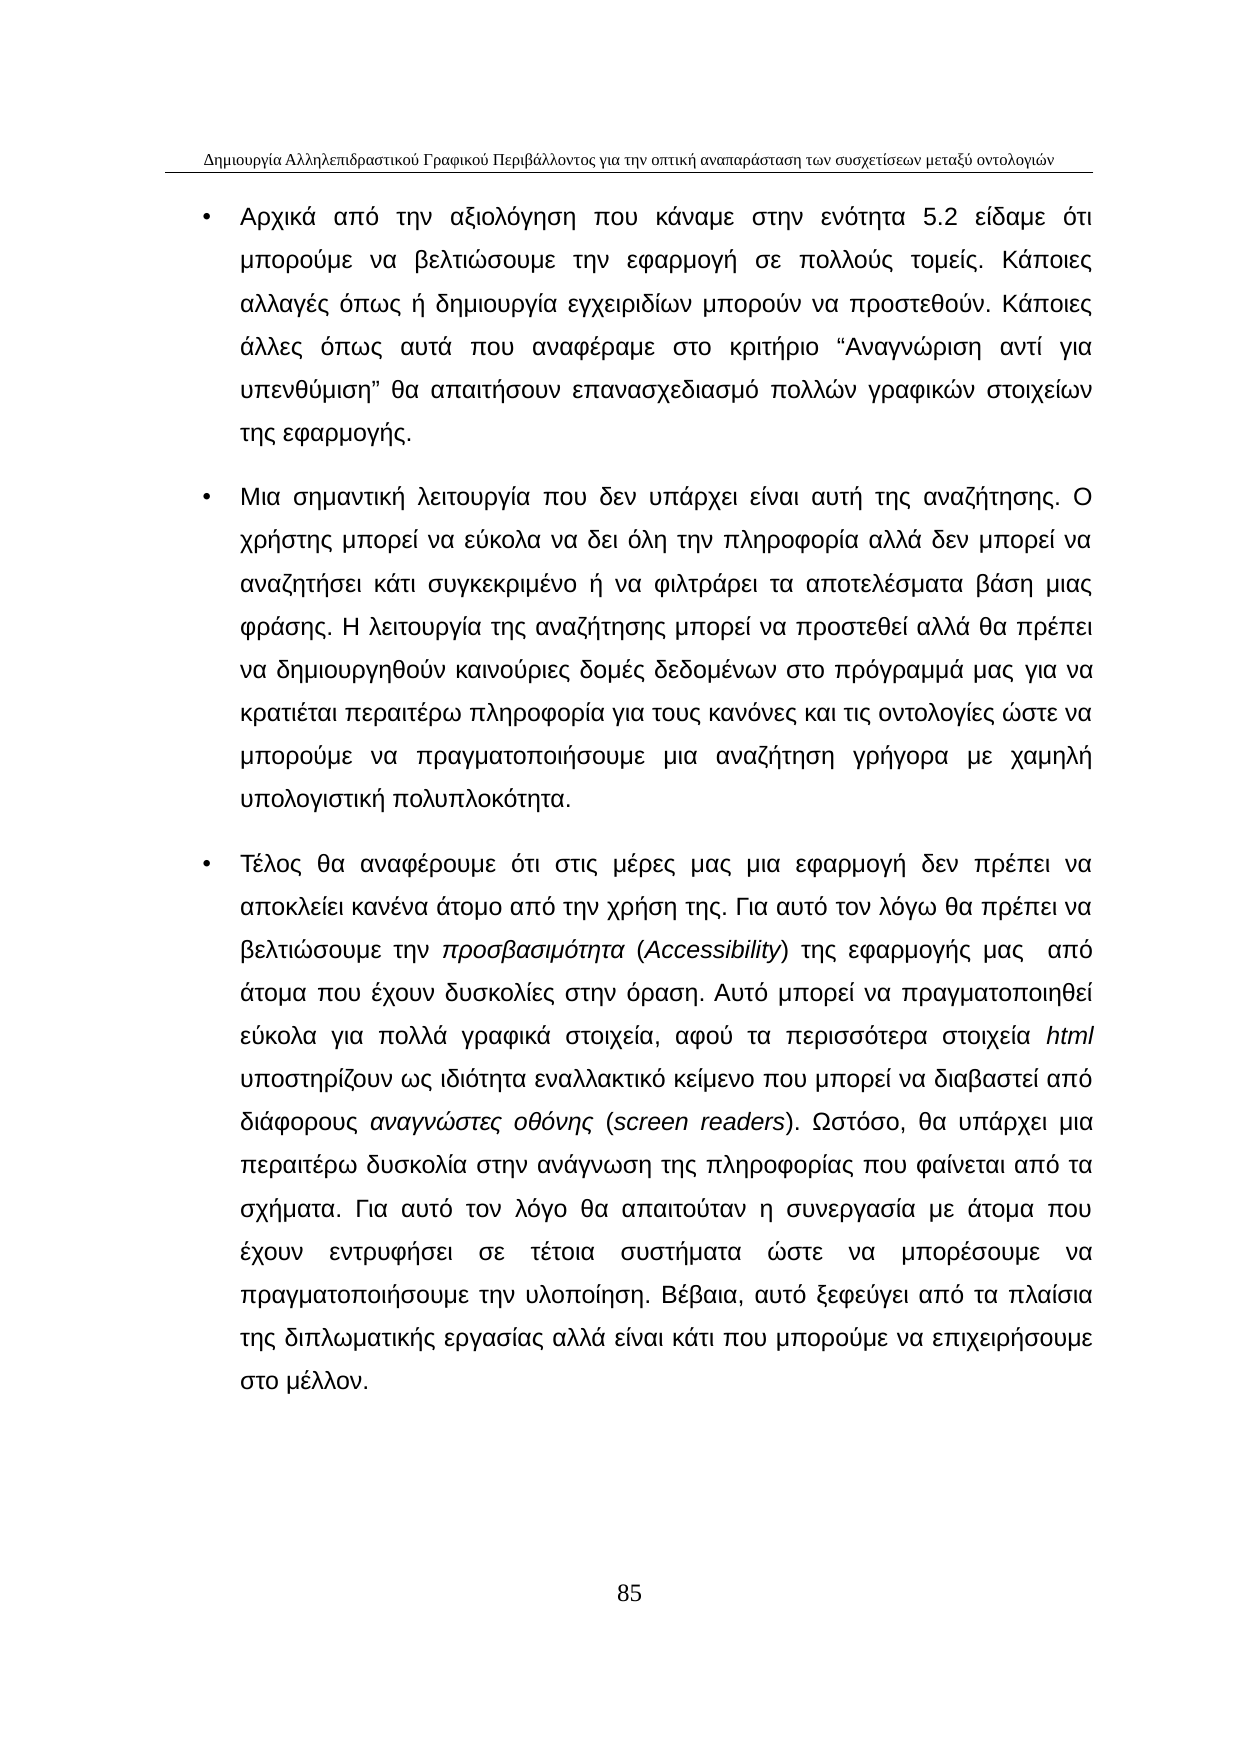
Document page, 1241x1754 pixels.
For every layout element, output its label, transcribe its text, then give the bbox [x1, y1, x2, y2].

list Μια σημαντική λειτουργία που δεν υπάρχει είναι αυτή της αναζήτησης. Ο χρήστης μπορεί να εύκολα να δει όλη την πληροφορία αλλά δεν μπορεί να αναζητήσει κάτι συγκεκριμένο ή να φιλτράρει τα αποτελέσματα βάση μιας φράσης. Η λειτουργία της αναζήτησης μπορεί να προστεθεί αλλά θα πρέπει να δημιουργηθούν καινούριες δομές δεδομένων στο πρόγραμμά μας για να κρατιέται περαιτέρω πληροφορία για τους κανόνες και τις οντολογίες ώστε να μπορούμε να πραγματοποιήσουμε μια αναζήτηση γρήγορα με χαμηλή υπολογιστική πολυπλοκότητα. [202, 482, 1093, 813]
list Αρχικά από την αξιολόγηση που κάναμε στην ενότητα 5.2 είδαμε ότι μπορούμε να βελτιώσουμε την εφαρμογή σε πολλούς τομείς. Κάποιες αλλαγές όπως ή δημιουργία εγχειριδίων μπορούν να προστεθούν. Κάποιες άλλες όπως αυτά που αναφέραμε στο κριτήριο “Αναγνώριση αντί για υπενθύμιση” θα απαιτήσουν επανασχεδιασμό πολλών γραφικών στοιχείων της εφαρμογής. [202, 202, 1093, 447]
list Τέλος θα αναφέρουμε ότι στις μέρες μας μια εφαρμογή δεν πρέπει να αποκλείει κανένα άτομο από την χρήση της. Για αυτό τον λόγω θα πρέπει να βελτιώσουμε την προσβασιμότητα (Accessibility) της εφαρμογής μας από άτομα που έχουν δυσκολίες στην όραση. Αυτό μπορεί να πραγματοποιηθεί εύκολα για πολλά γραφικά στοιχεία, αφού τα περισσότερα στοιχεία html υποστηρίζουν ως ιδιότητα εναλλακτικό κείμενο που μπορεί να διαβαστεί από διάφορους αναγνώστες οθόνης (screen readers). Ωστόσο, θα υπάρχει μια περαιτέρω δυσκολία στην ανάγνωση της πληροφορίας που φαίνεται από τα σχήματα. Για αυτό τον λόγο θα απαιτούταν η συνεργασία με άτομα που έχουν εντρυφήσει σε τέτοια συστήματα ώστε να μπορέσουμε να πραγματοποιήσουμε την υλοποίηση. Βέβαια, αυτό ξεφεύγει από τα πλαίσια της διπλωματικής εργασίας αλλά είναι κάτι που μπορούμε να επιχειρήσουμε στο μέλλον. [202, 848, 1093, 1395]
